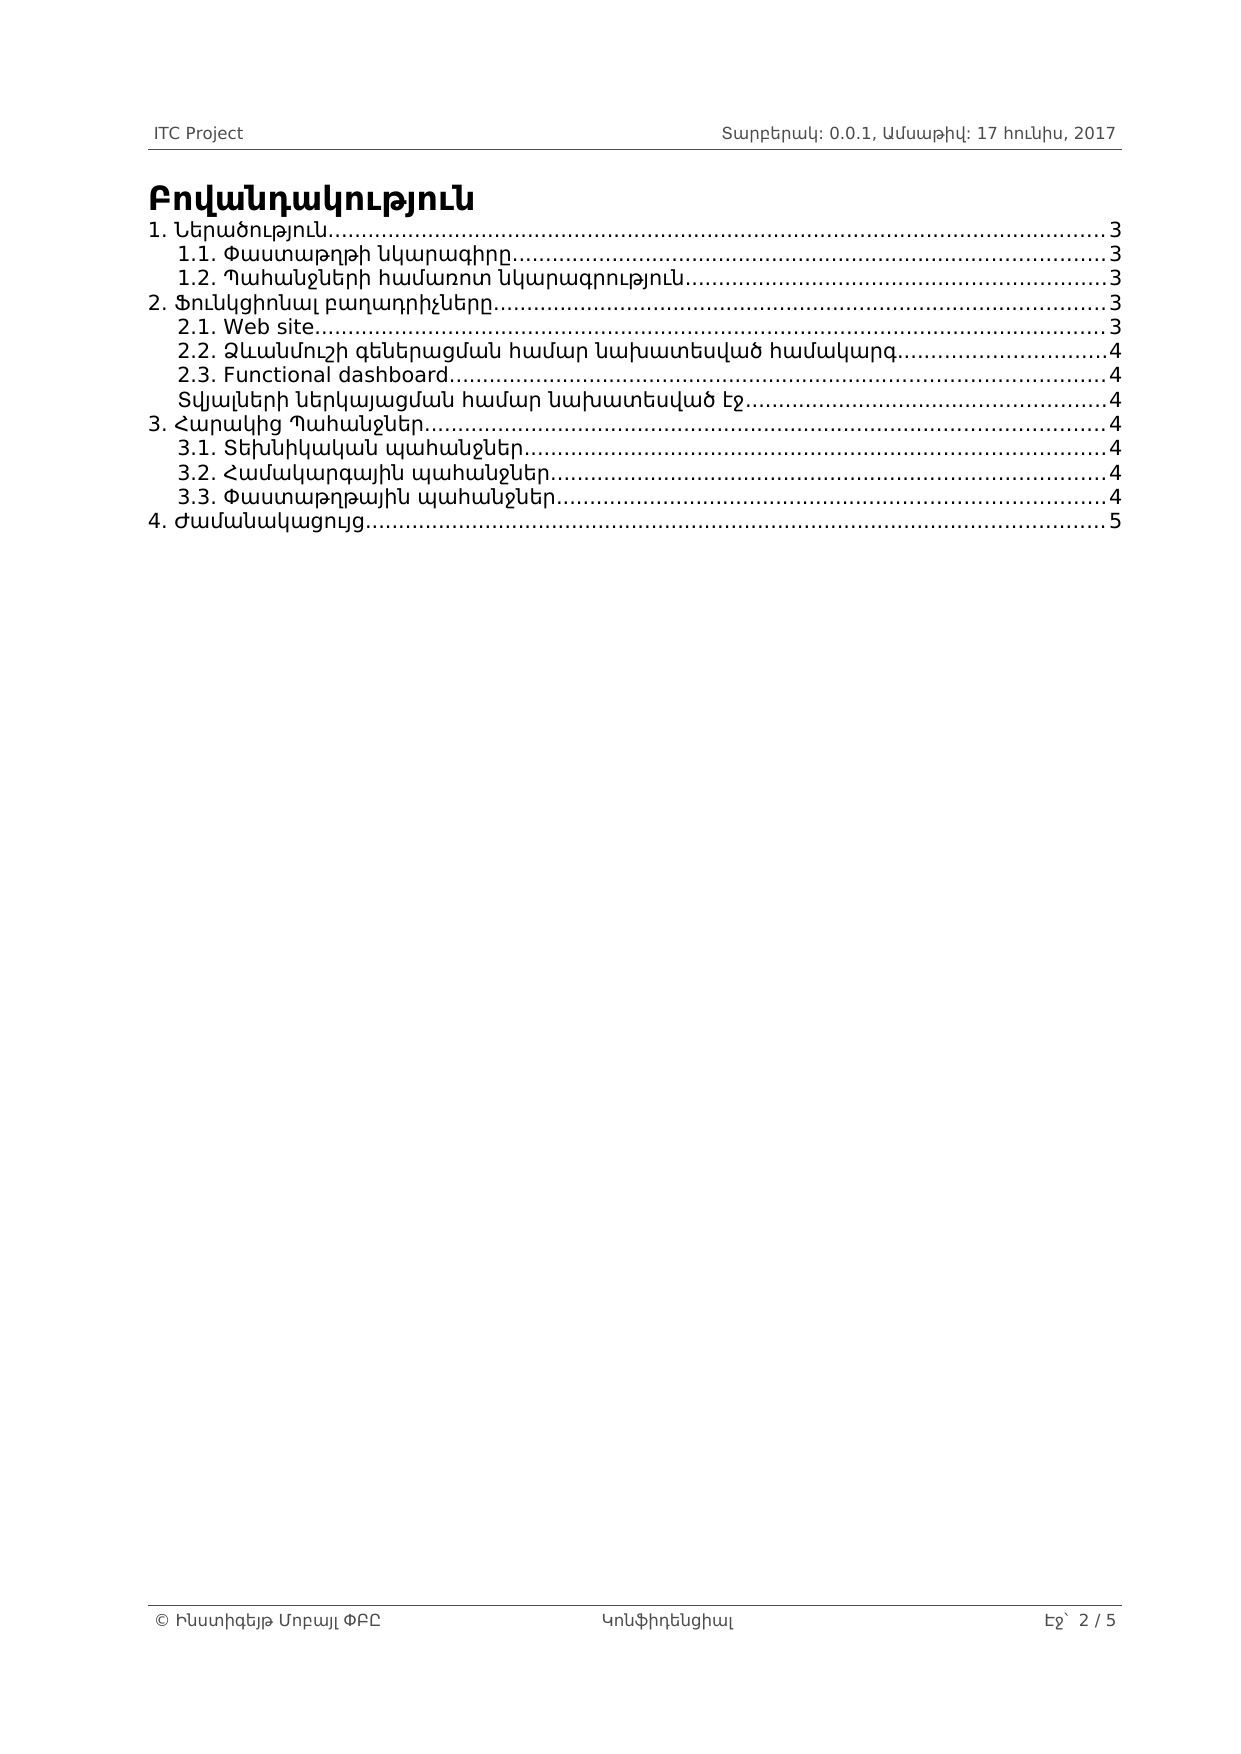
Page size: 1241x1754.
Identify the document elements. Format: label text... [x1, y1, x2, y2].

text 4. Ժամանակացույց 5 [148, 509, 1122, 533]
text 2.3. Functional dashboard 4 [177, 363, 1122, 388]
subtitle Բովանդակություն [148, 179, 1122, 218]
text 3.1. Տեխնիկական պահանջներ 4 [177, 436, 1122, 461]
text 2.1. Web site 3 [177, 315, 1122, 339]
text 1.1. Փաստաթղթի նկարագիրը 3 [177, 242, 1122, 266]
text 1. Ներածություն 3 [148, 218, 1122, 242]
text 3.3. Փաստաթղթային պահանջներ 4 [177, 485, 1122, 509]
text 2. Ֆունկցիոնալ բաղադրիչները 3 [148, 291, 1122, 315]
text 3. Հարակից Պահանջներ 4 [148, 412, 1122, 436]
text 1.2. Պահանջների համառոտ նկարագրություն 3 [177, 266, 1122, 291]
text 3.2. Համակարգային պահանջներ 4 [177, 461, 1122, 485]
text 2.2. Ձևանմուշի գեներացման համար նախատեսված համակարգ 4 [177, 339, 1122, 363]
text Տվյալների ներկայացման համար նախատեսված էջ 4 [177, 388, 1122, 412]
